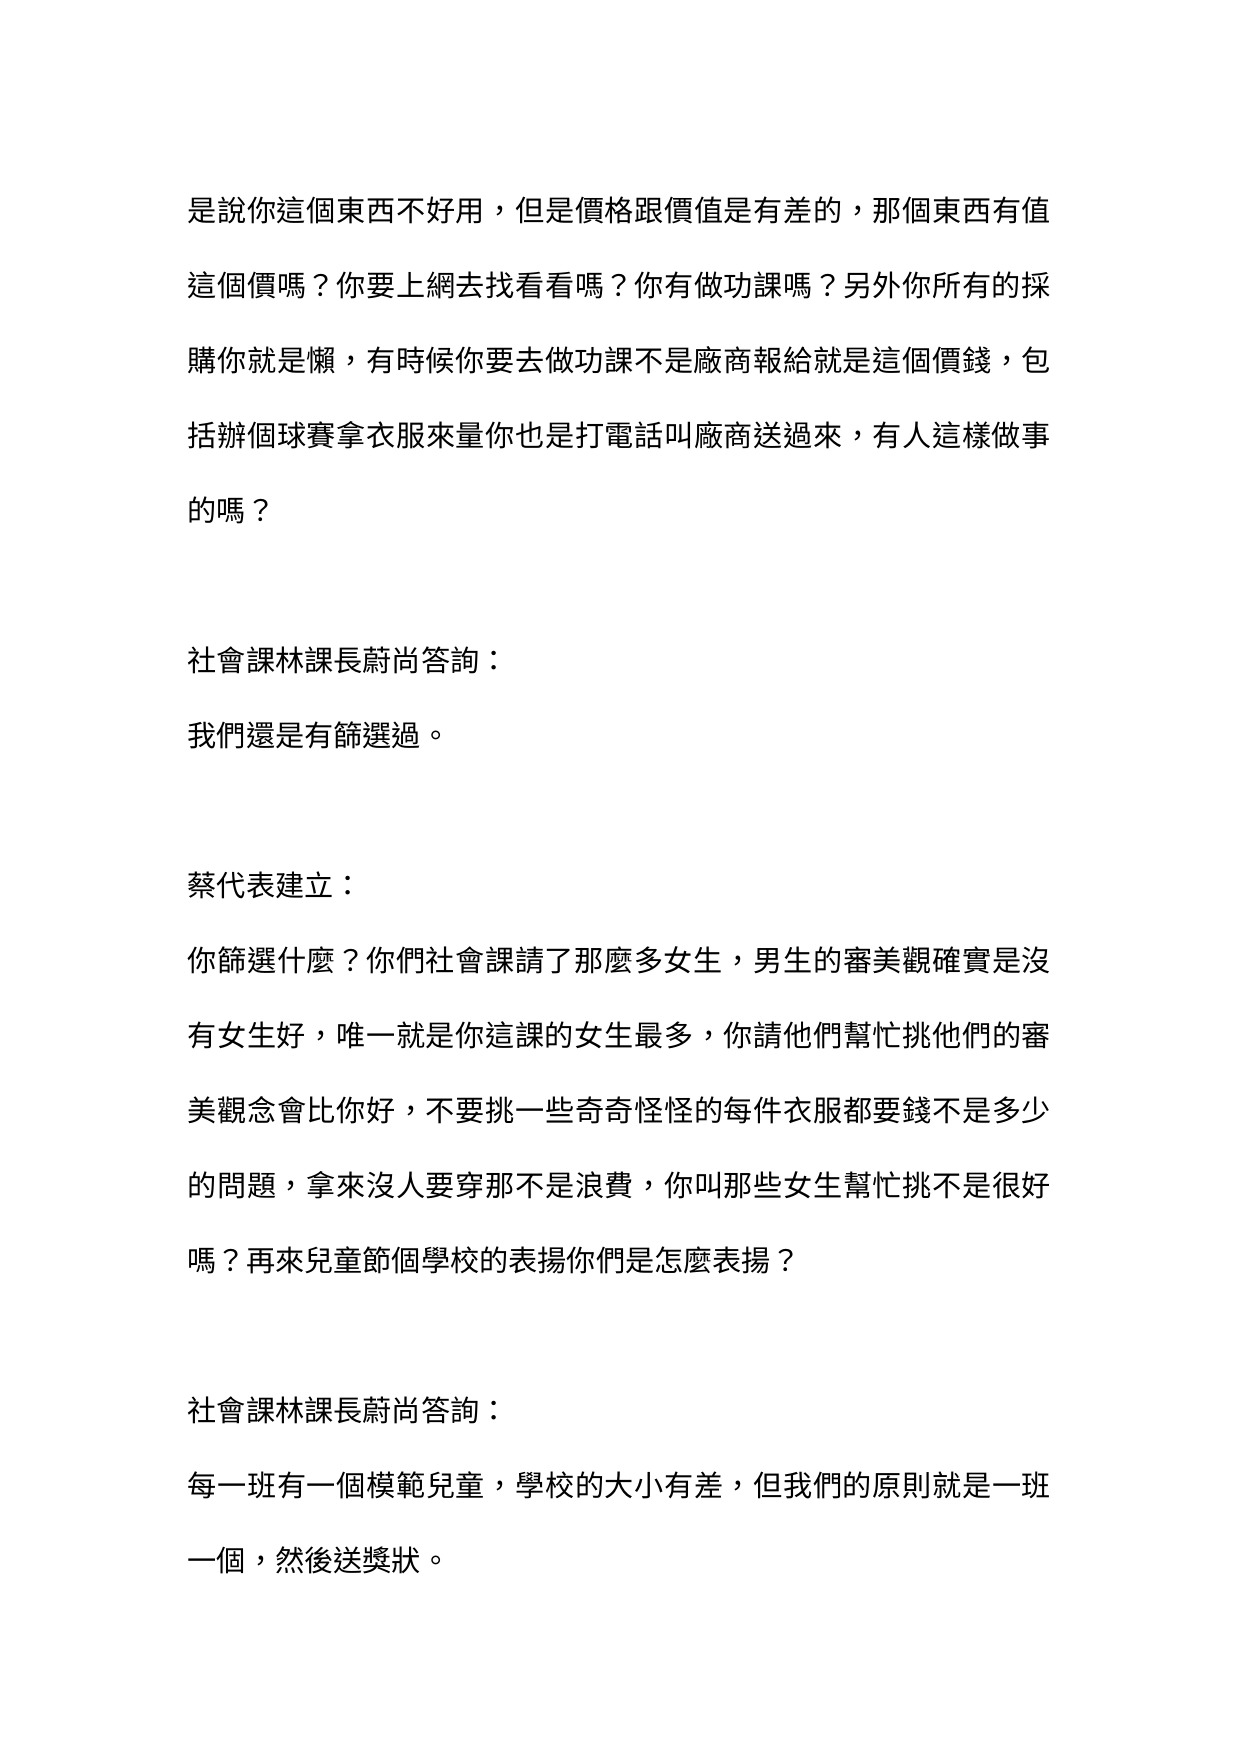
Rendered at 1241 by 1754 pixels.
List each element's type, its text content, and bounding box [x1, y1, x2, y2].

text 我們還是有篩選過。 [187, 689, 1053, 764]
text 是說你這個東西不好用，但是價格跟價值是有差的，那個東西有值這個價嗎？你要上網去找看看嗎？你有做功課嗎？另外你所有的採購你就是懶，有時候你要去做功課不是廠商報給就是這個價錢，包括辦個球賽拿衣服來量你也是打電話叫廠商送過來，有人這樣做事的嗎？ [187, 164, 1053, 539]
text 社會課林課長蔚尚答詢： [187, 614, 1053, 689]
text 每一班有一個模範兒童，學校的大小有差，但我們的原則就是一班一個，然後送獎狀。 [187, 1439, 1053, 1589]
text 你篩選什麼？你們社會課請了那麼多女生，男生的審美觀確實是沒有女生好，唯一就是你這課的女生最多，你請他們幫忙挑他們的審美觀念會比你好，不要挑一些奇奇怪怪的每件衣服都要錢不是多少的問題，拿來沒人要穿那不是浪費，你叫那些女生幫忙挑不是很好嗎？再來兒童節個學校的表揚你們是怎麼表揚？ [187, 914, 1053, 1289]
text 社會課林課長蔚尚答詢： [187, 1364, 1053, 1439]
text 蔡代表建立： [187, 839, 1053, 914]
